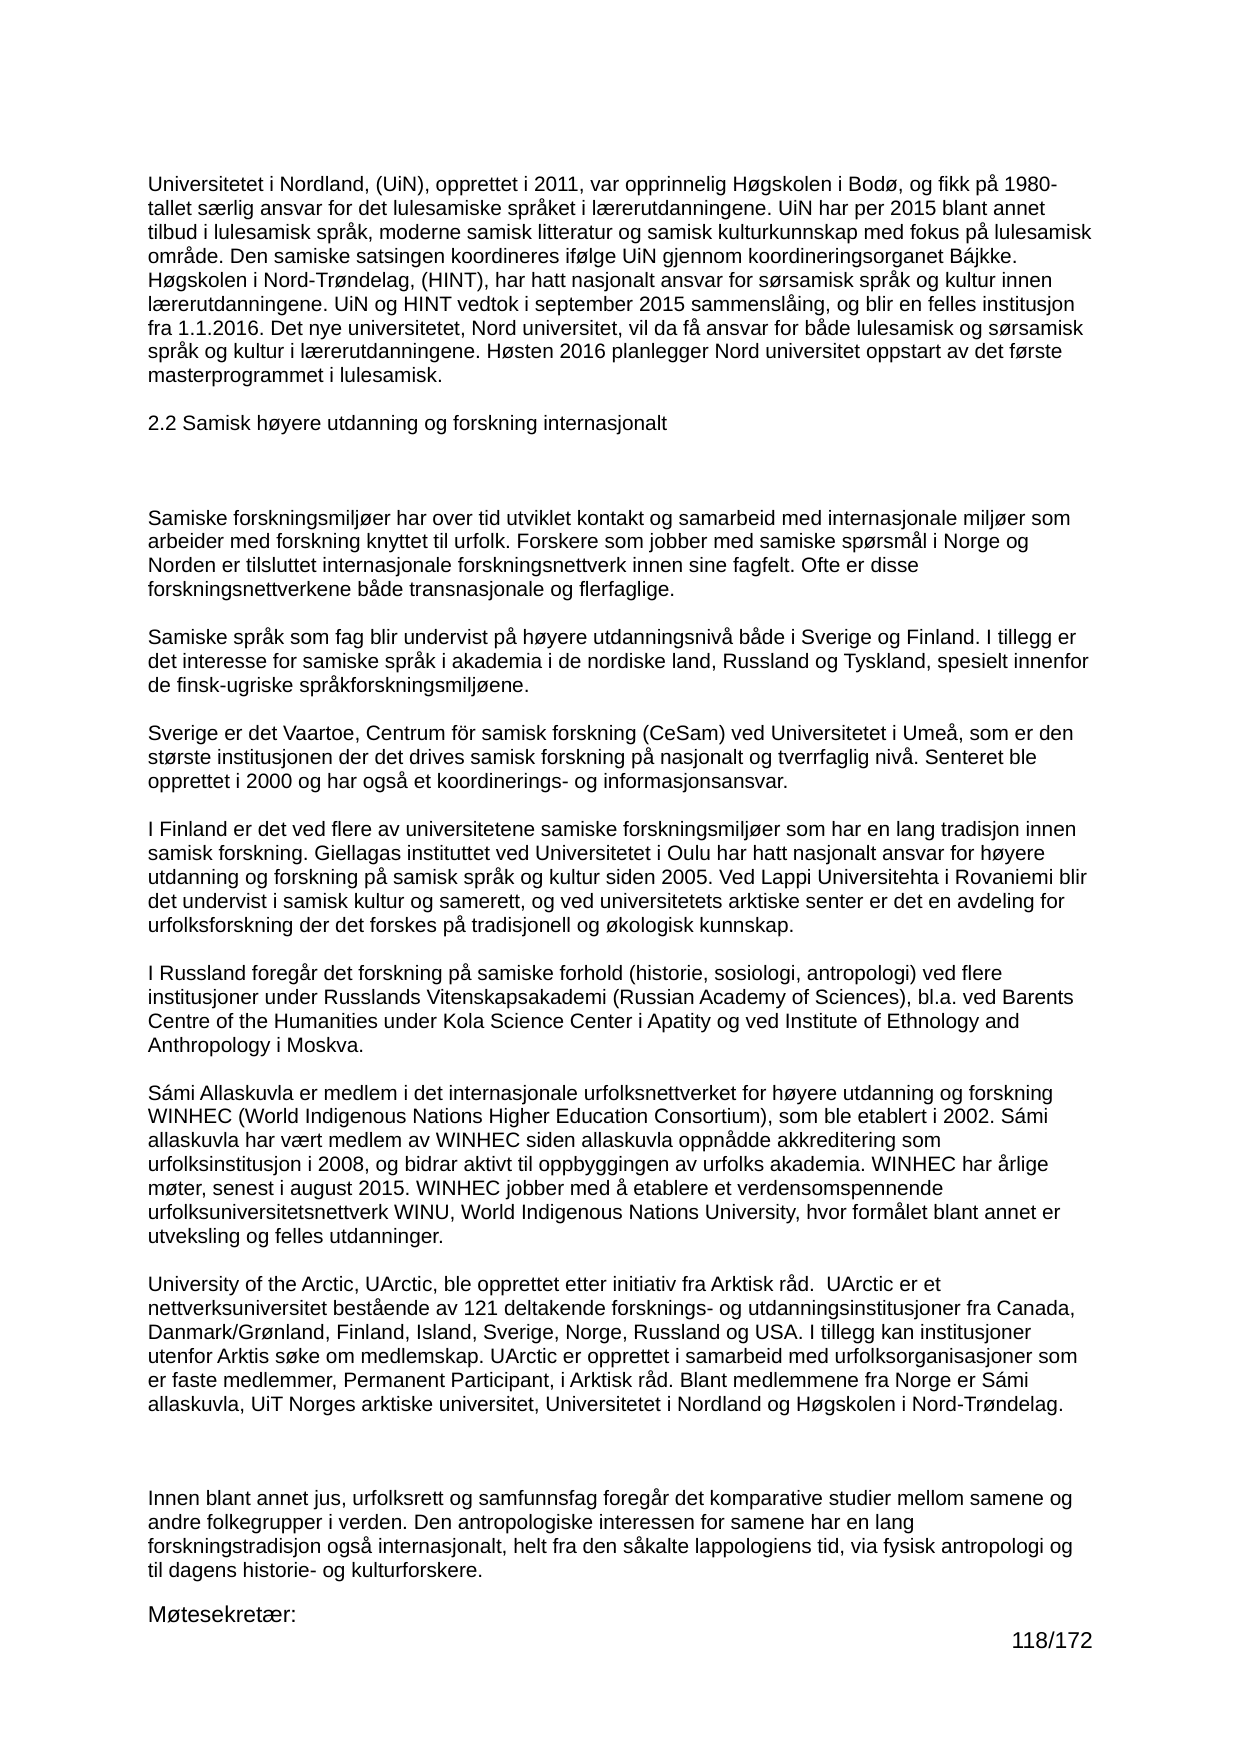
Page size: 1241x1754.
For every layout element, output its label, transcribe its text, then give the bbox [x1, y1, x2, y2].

table_header Universitetet i Nordland, (UiN), opprettet i 2011, var opprinnelig Høgskolen i Bodø, og fikk på 1980-tallet særlig ansvar for det lulesamiske språket i lærerutdanningene. UiN har per 2015 blant annet tilbud i lulesamisk språk, moderne samisk litteratur og samisk kulturkunnskap med fokus på lulesamisk område. Den samiske satsingen koordineres ifølge UiN gjennom koordineringsorganet Bájkke. Høgskolen i Nord-Trøndelag, (HINT), har hatt nasjonalt ansvar for sørsamisk språk og kultur innen lærerutdanningene. UiN og HINT vedtok i september 2015 sammenslåing, og blir en felles institusjon fra 1.1.2016. Det nye universitetet, Nord universitet, vil da få ansvar for både lulesamisk og sørsamisk språk og kultur i lærerutdanningene. Høsten 2016 planlegger Nord universitet oppstart av det første masterprogrammet i lulesamisk. 2.2 Samisk høyere utdanning og forskning internasjonalt Samiske forskningsmiljøer har over tid utviklet kontakt og samarbeid med internasjonale miljøer som arbeider med forskning knyttet til urfolk. Forskere som jobber med samiske spørsmål i Norge og Norden er tilsluttet internasjonale forskningsnettverk innen sine fagfelt. Ofte er disse forskningsnettverkene både transnasjonale og flerfaglige. Samiske språk som fag blir undervist på høyere utdanningsnivå både i Sverige og Finland. I tillegg er det interesse for samiske språk i akademia i de nordiske land, Russland og Tyskland, spesielt innenfor de finsk-ugriske språkforskningsmiljøene. Sverige er det Vaartoe, Centrum för samisk forskning (CeSam) ved Universitetet i Umeå, som er den største institusjonen der det drives samisk forskning på nasjonalt og tverrfaglig nivå. Senteret ble opprettet i 2000 og har også et koordinerings- og informasjonsansvar. I Finland er det ved flere av universitetene samiske forskningsmiljøer som har en lang tradisjon innen samisk forskning. Giellagas instituttet ved Universitetet i Oulu har hatt nasjonalt ansvar for høyere utdanning og forskning på samisk språk og kultur siden 2005. Ved Lappi Universitehta i Rovaniemi blir det undervist i samisk kultur og samerett, og ved universitetets arktiske senter er det en avdeling for urfolksforskning der det forskes på tradisjonell og økologisk kunnskap. I Russland foregår det forskning på samiske forhold (historie, sosiologi, antropologi) ved flere institusjoner under Russlands Vitenskapsakademi (Russian Academy of Sciences), bl.a. ved Barents Centre of the Humanities under Kola Science Center i Apatity og ved Institute of Ethnology and Anthropology i Moskva. Sámi Allaskuvla er medlem i det internasjonale urfolksnettverket for høyere utdanning og forskning WINHEC (World Indigenous Nations Higher Education Consortium), som ble etablert i 2002. Sámi allaskuvla har vært medlem av WINHEC siden allaskuvla oppnådde akkreditering som urfolksinstitusjon i 2008, og bidrar aktivt til oppbyggingen av urfolks akademia. WINHEC har årlige møter, senest i august 2015. WINHEC jobber med å etablere et verdensomspennende urfolksuniversitetsnettverk WINU, World Indigenous Nations University, hvor formålet blant annet er utveksling og felles utdanninger. University of the Arctic, UArctic, ble opprettet etter initiativ fra Arktisk råd. UArctic er et nettverksuniversitet bestående av 121 deltakende forsknings- og utdanningsinstitusjoner fra Canada, Danmark/Grønland, Finland, Island, Sverige, Norge, Russland og USA. I tillegg kan institusjoner utenfor Arktis søke om medlemskap. UArctic er opprettet i samarbeid med urfolksorganisasjoner som er faste medlemmer, Permanent Participant, i Arktisk råd. Blant medlemmene fra Norge er Sámi allaskuvla, UiT Norges arktiske universitet, Universitetet i Nordland og Høgskolen i Nord-Trøndelag. Innen blant annet jus, urfolksrett og samfunnsfag foregår det komparative studier mellom samene og andre folkegrupper i verden. Den antropologiske interessen for samene har en lang forskningstradisjon også internasjonalt, helt fra den såkalte lappologiens tid, via fysisk antropologi og til dagens historie- og kulturforskere. [136, 148, 1104, 1582]
